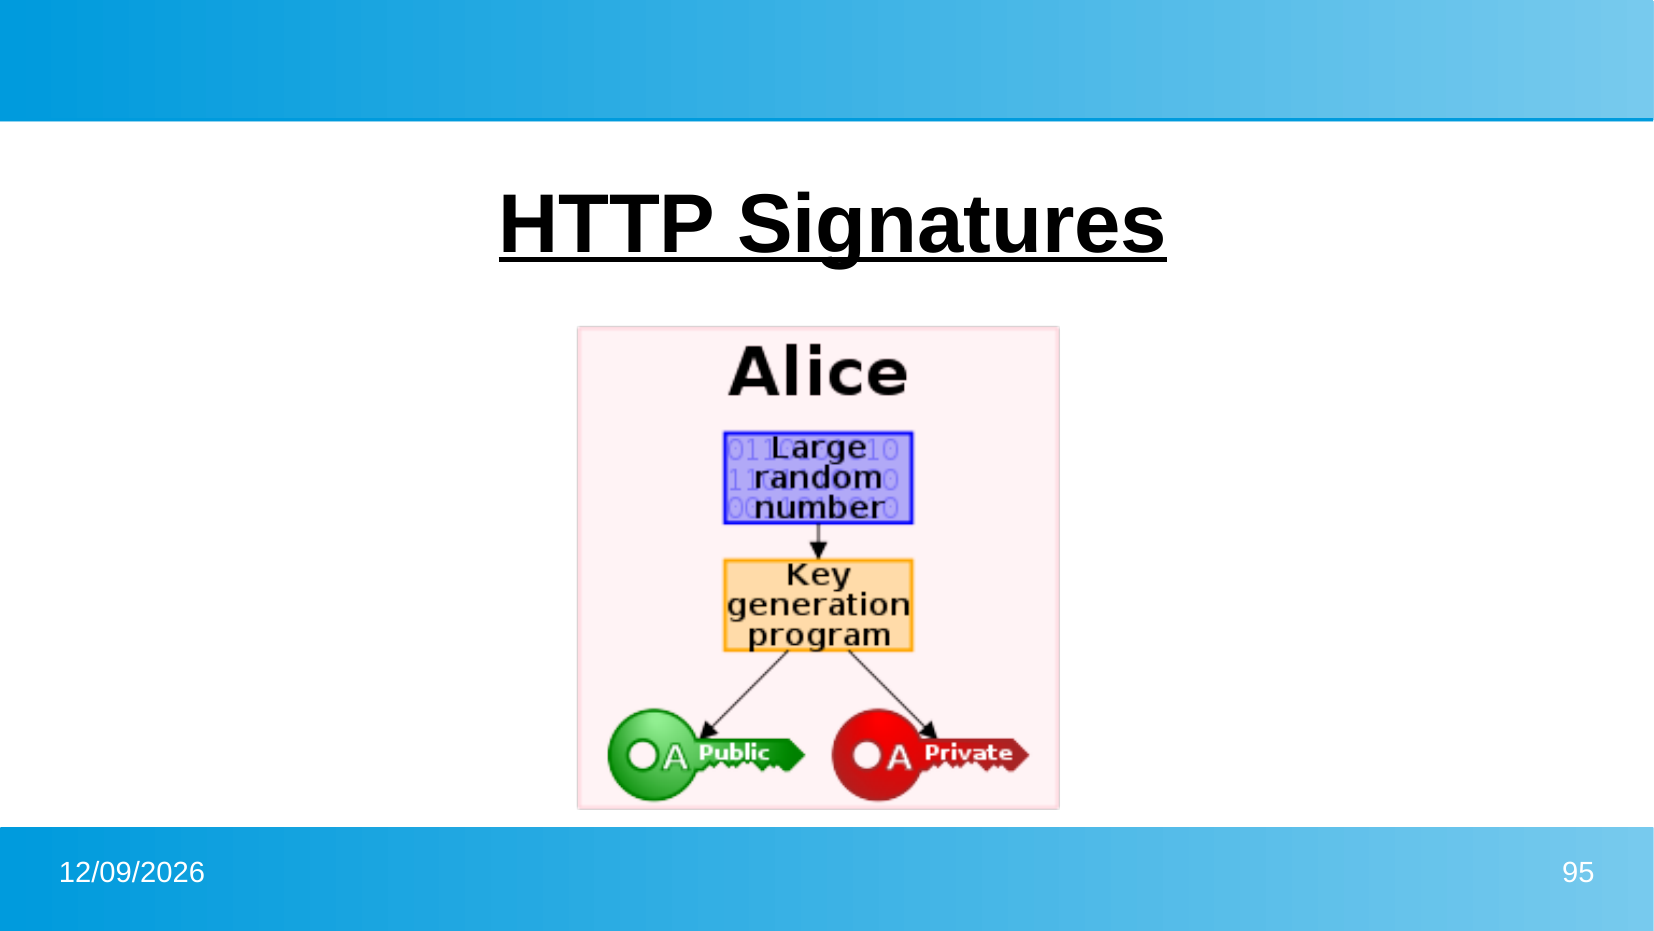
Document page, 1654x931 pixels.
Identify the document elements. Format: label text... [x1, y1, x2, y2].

list HTTP Signatures [187, 177, 1479, 338]
picture [550, 299, 1088, 838]
